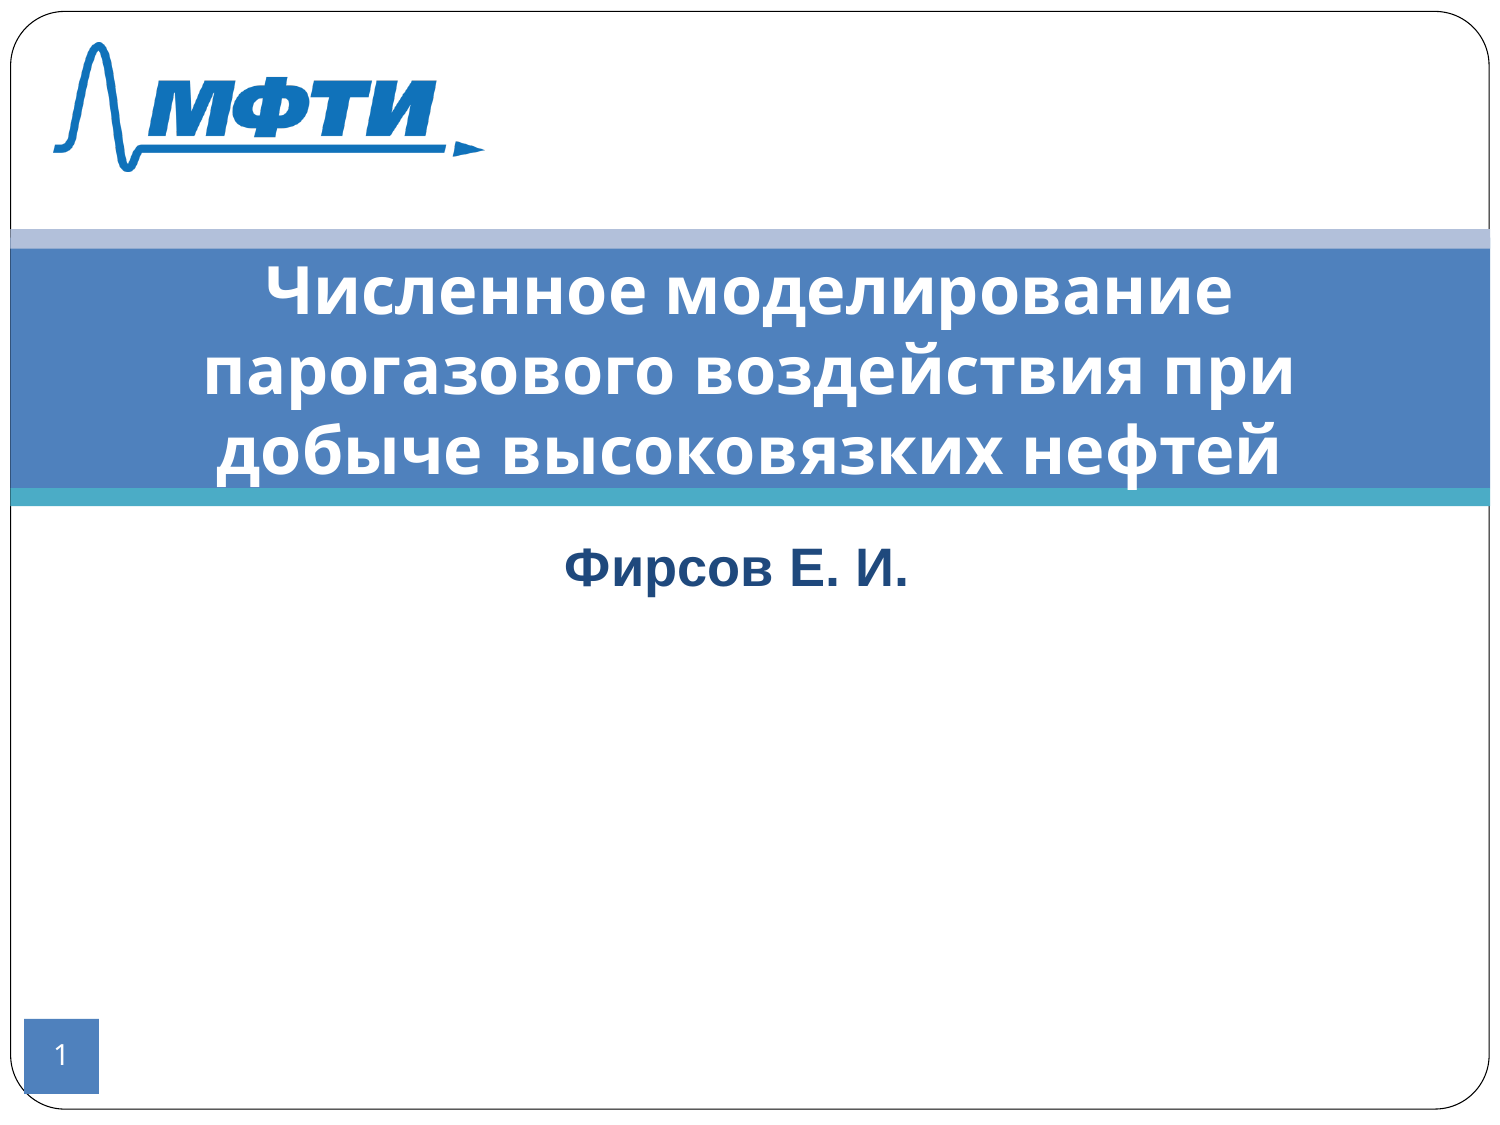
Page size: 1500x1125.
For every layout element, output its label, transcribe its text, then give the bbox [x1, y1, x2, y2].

text_box Фирсов Е. И. [212, 524, 1263, 788]
picture [53, 42, 485, 172]
text_box Численное моделирование парогазового воздействия при добыче высоковязких нефтей [75, 246, 1425, 488]
text_box [24, 1018, 99, 1094]
